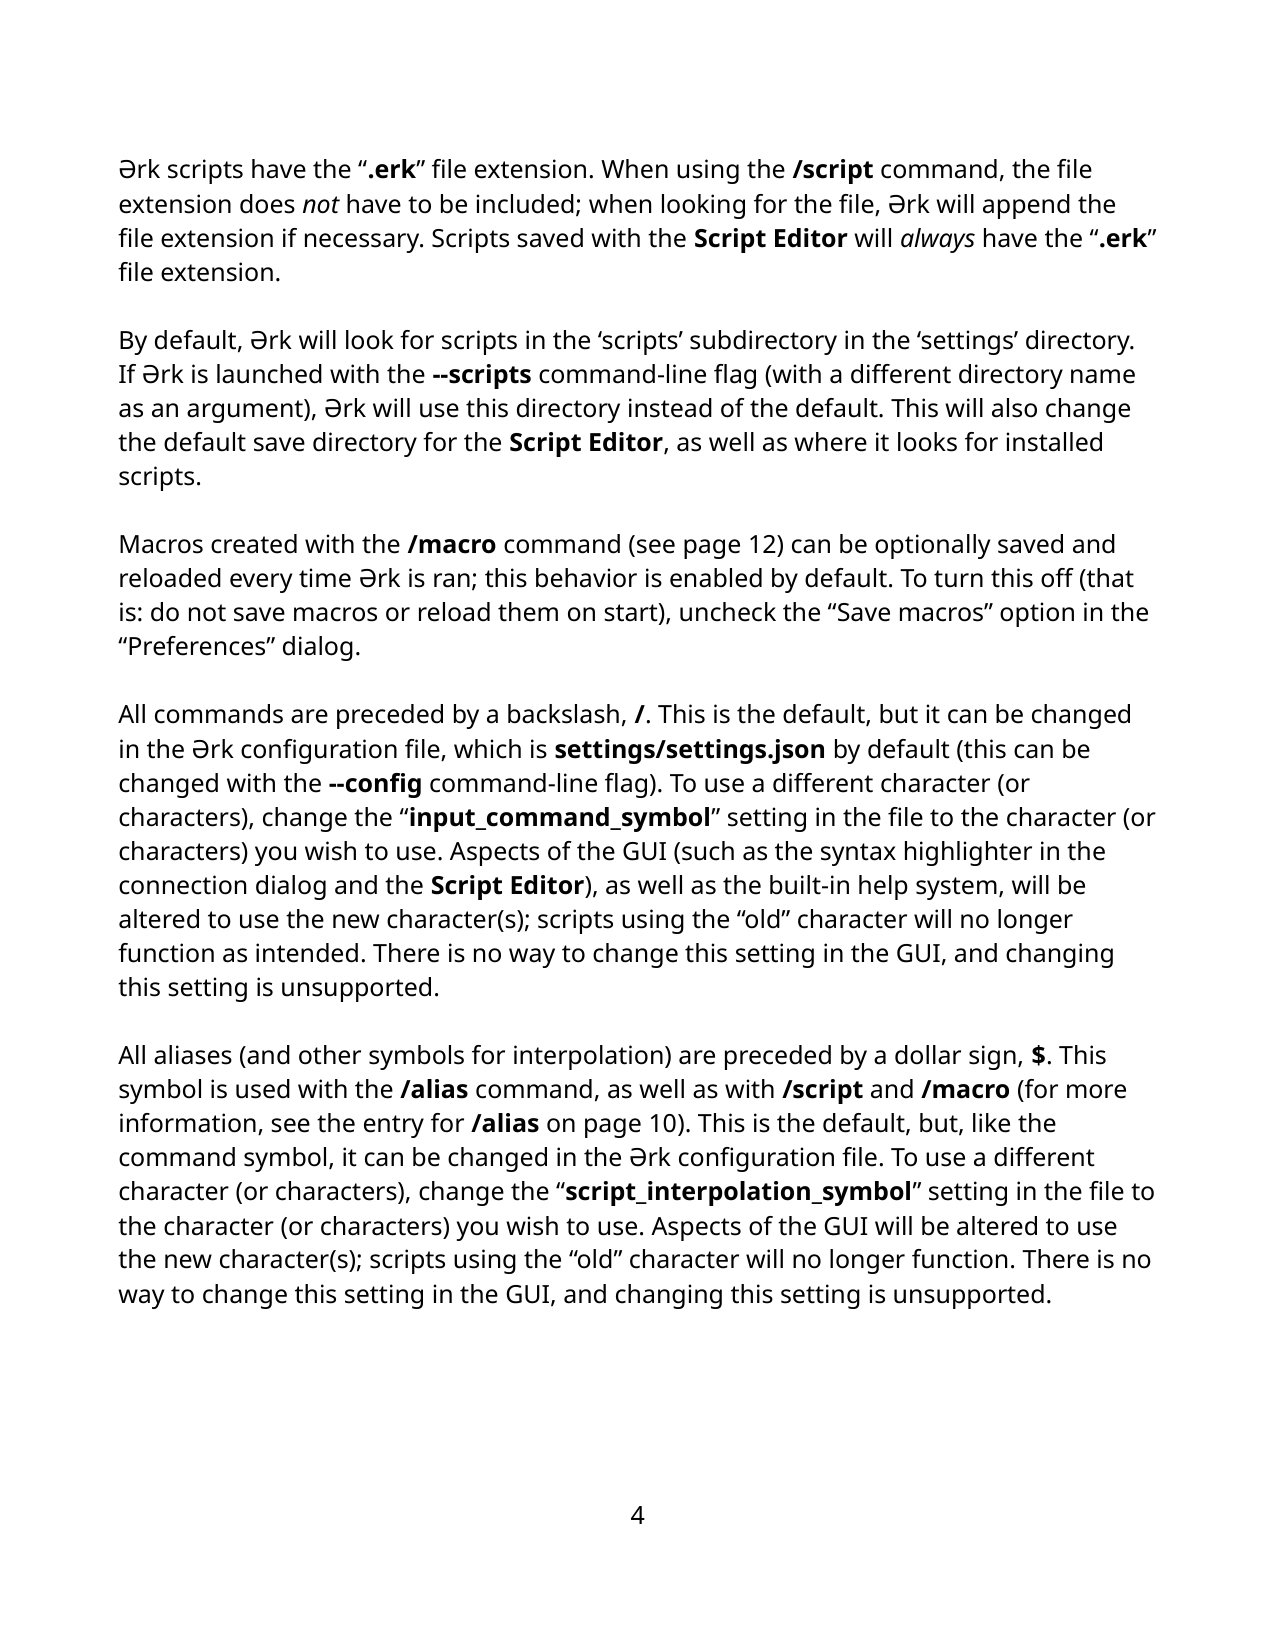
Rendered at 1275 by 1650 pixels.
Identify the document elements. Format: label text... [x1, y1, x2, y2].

text All aliases (and other symbols for interpolation) are preceded by a dollar sign, $. This symbol is used with the /alias command, as well as with /script and /macro (for more information, see the entry for /alias on page 10). This is the default, but, like the command symbol, it can be changed in the Ərk configuration file. To use a different character (or characters), change the “script_interpolation_symbol” setting in the file to the character (or characters) you wish to use. Aspects of the GUI will be altered to use the new character(s); scripts using the “old” character will no longer function. There is no way to change this setting in the GUI, and changing this setting is unsupported. [118, 1038, 1157, 1310]
text By default, Ərk will look for scripts in the ‘scripts’ subdirectory in the ‘settings’ directory. If Ərk is launched with the --scripts command-line flag (with a different directory name as an argument), Ərk will use this directory instead of the default. This will also change the default save directory for the Script Editor, as well as where it looks for installed scripts. [118, 322, 1157, 493]
text Macros created with the /macro command (see page 12) can be optionally saved and reloaded every time Ərk is ran; this behavior is enabled by default. To turn this off (that is: do not save macros or reload them on start), uncheck the “Save macros” option in the “Preferences” dialog. [118, 527, 1157, 663]
text All commands are preceded by a backslash, /. This is the default, but it can be changed in the Ərk configuration file, which is settings/settings.json by default (this can be changed with the --config command-line flag). To use a different character (or characters), change the “input_command_symbol” setting in the file to the character (or characters) you wish to use. Aspects of the GUI (such as the syntax highlighter in the connection dialog and the Script Editor), as well as the built-in help system, will be altered to use the new character(s); scripts using the “old” character will no longer function as intended. There is no way to change this setting in the GUI, and changing this setting is unsupported. [118, 697, 1157, 1004]
text Ərk scripts have the “.erk” file extension. When using the /script command, the file extension does not have to be included; when looking for the file, Ərk will append the file extension if necessary. Scripts saved with the Script Editor will always have the “.erk” file extension. [118, 152, 1157, 288]
